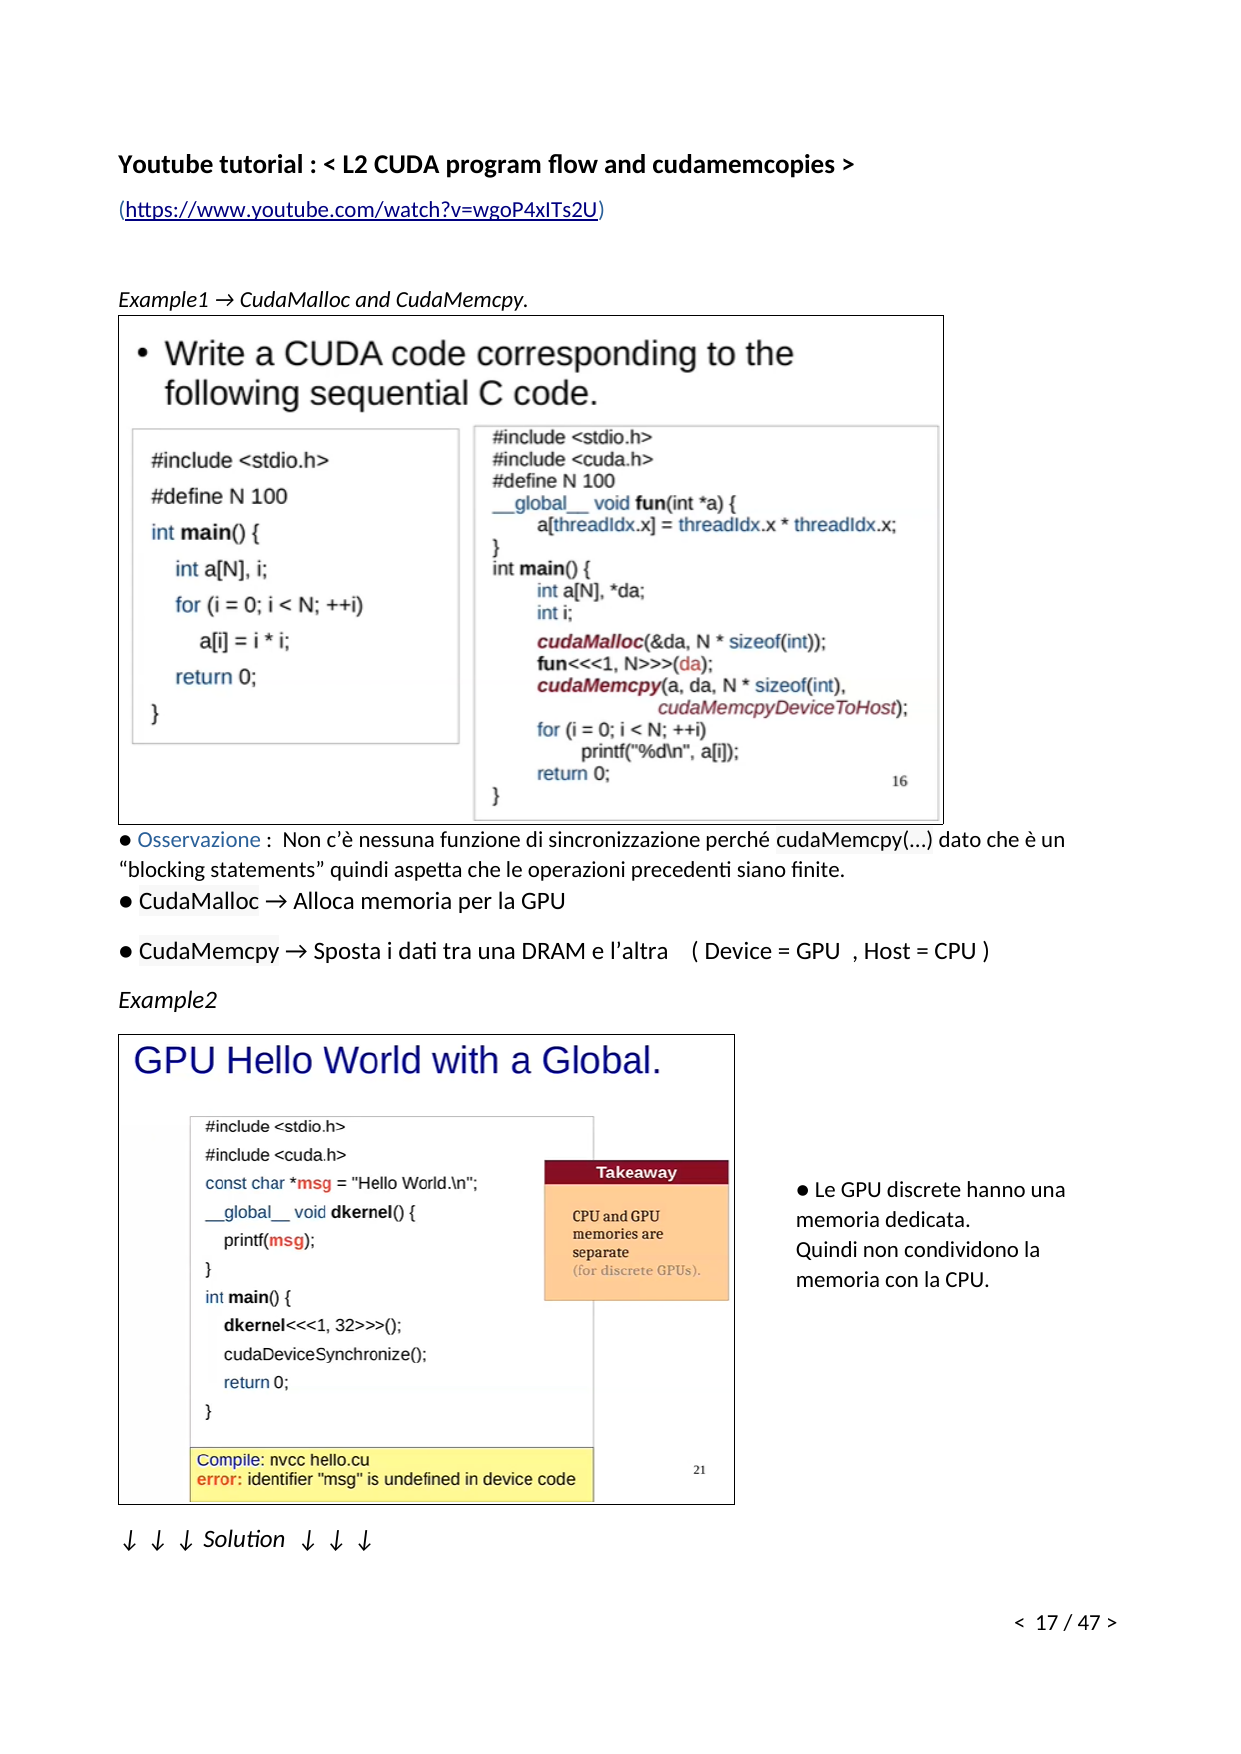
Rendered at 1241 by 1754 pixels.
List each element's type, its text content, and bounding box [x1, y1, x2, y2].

text Example2 [118, 984, 1122, 1015]
subtitle Youtube tutorial : < L2 CUDA program flow and cudamemcopies > [118, 148, 1122, 181]
text ● Osservazione : Non c’è nessuna funzione di sincronizzazione perché cudaMemcpy(...) dato che è un “blocking statements” quindi aspetta che le operazioni precedenti siano finite. [118, 826, 1122, 883]
picture [121, 318, 941, 821]
text ● CudaMalloc → Alloca memoria per la GPU [118, 885, 1122, 916]
text Example1 → CudaMalloc and CudaMemcpy. [118, 285, 1122, 313]
text ↓ ↓ ↓ Solution ↓ ↓ ↓ [118, 1523, 1122, 1554]
text (https://www.youtube.com/watch?v=wgoP4xITs2U) [118, 195, 1122, 223]
text ● CudaMemcpy → Sposta i dati tra una DRAM e l’altra ( Device = GPU , Host = CPU ) [118, 935, 1122, 966]
picture [121, 1037, 732, 1502]
